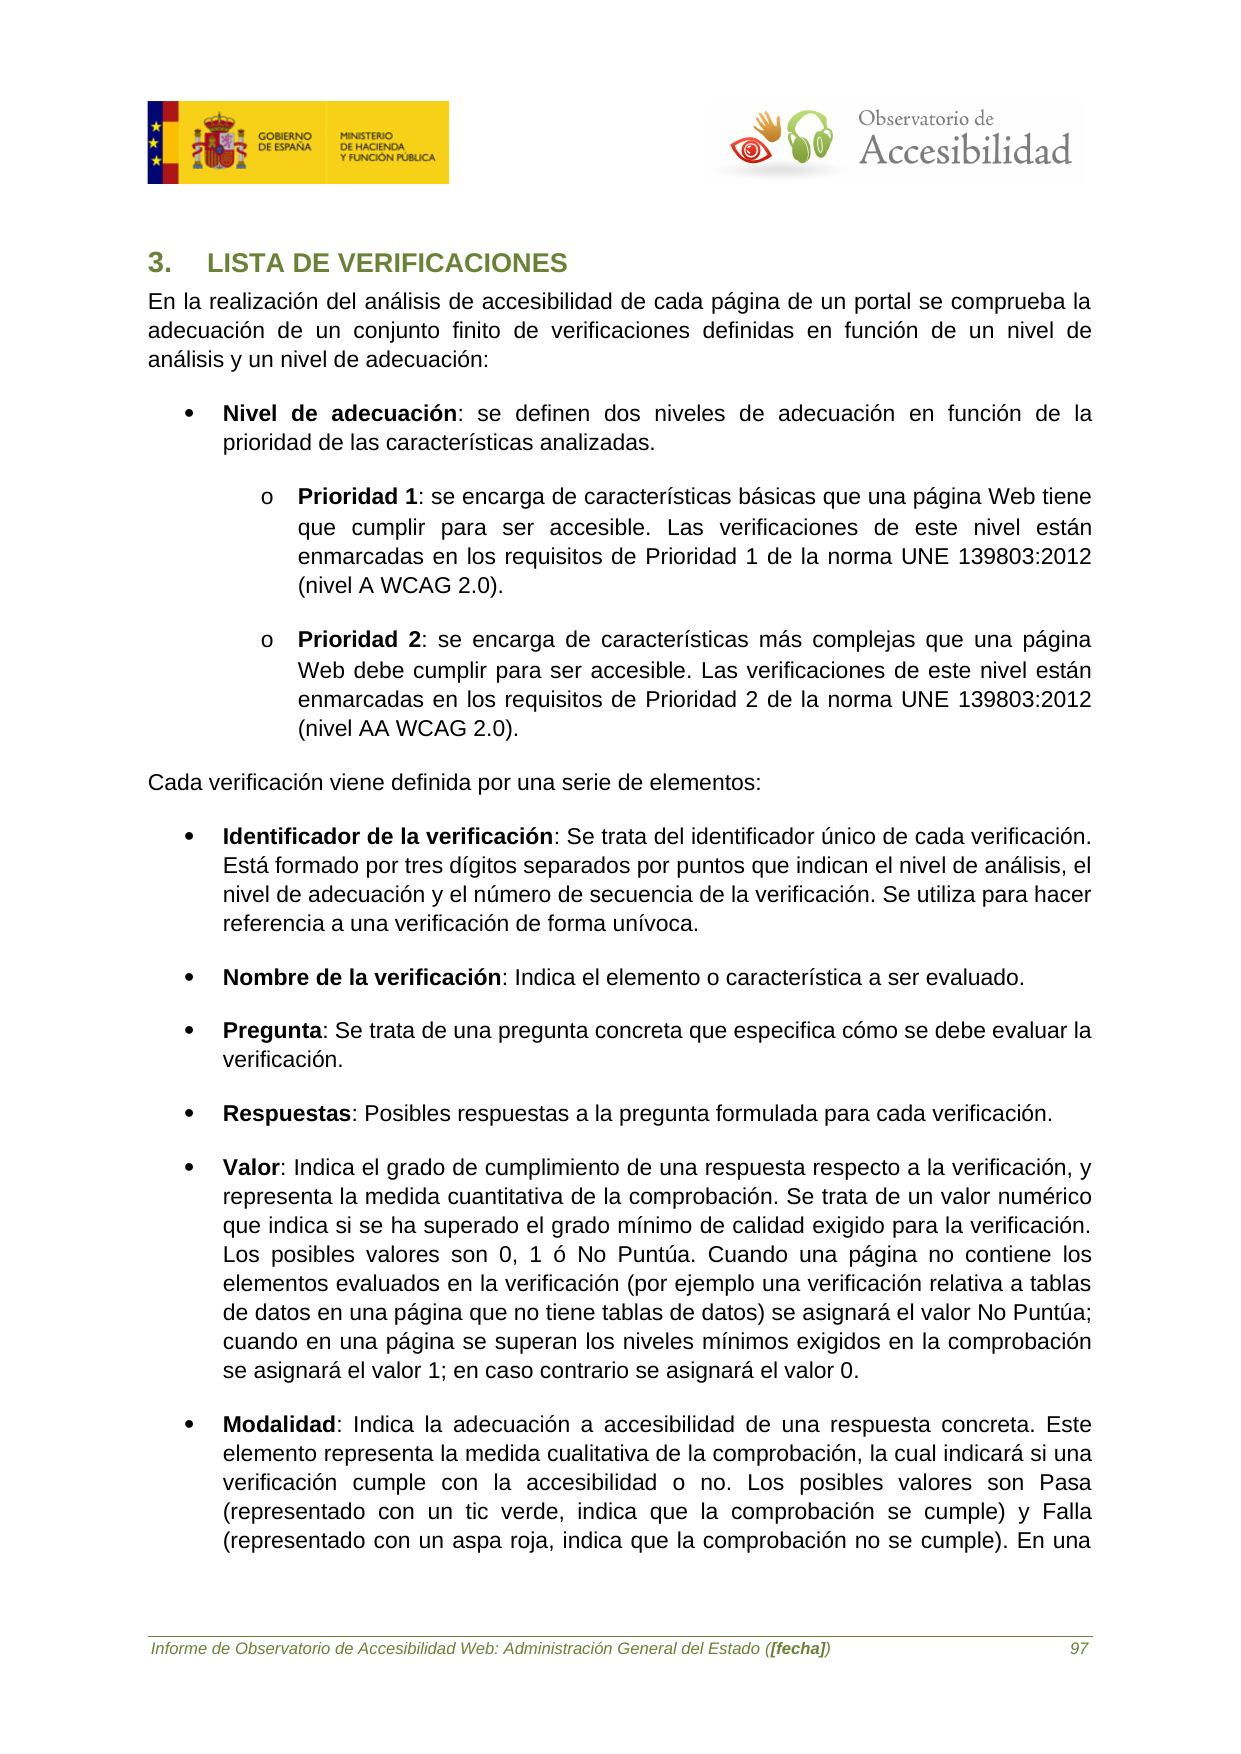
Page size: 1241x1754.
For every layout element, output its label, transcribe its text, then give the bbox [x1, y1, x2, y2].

list Nombre de la verificación: Indica el elemento o característica a ser evaluado. [185, 963, 1092, 990]
list Prioridad 2: se encarga de características más complejas que una página Web debe cumplir para ser accesible. Las verificaciones de este nivel están enmarcadas en los requisitos de Prioridad 2 de la norma UNE 139803:2012 (nivel AA WCAG 2.0). [260, 626, 1092, 741]
list Nivel de adecuación: se definen dos niveles de adecuación en función de la prioridad de las características analizadas. [185, 400, 1092, 455]
list Modalidad: Indica la adecuación a accesibilidad de una respuesta concreta. Este elemento representa la medida cualitativa de la comprobación, la cual indicará si una verificación cumple con la accesibilidad o no. Los posibles valores son Pasa (representado con un tic verde, indica que la comprobación se cumple) y Falla (representado con un aspa roja, indica que la comprobación no se cumple). En una [185, 1411, 1092, 1553]
list Pregunta: Se trata de una pregunta concreta que especifica cómo se debe evaluar la verificación. [185, 1017, 1092, 1073]
picture [147, 101, 450, 184]
text Cada verificación viene definida por una serie de elementos: [148, 769, 1092, 795]
list Identificador de la verificación: Se trata del identificador único de cada verificación. Está formado por tres dígitos separados por puntos que indican el nivel de análisis, el nivel de adecuación y el número de secuencia de la verificación. Se utiliza para hacer referencia a una verificación de forma unívoca. [185, 823, 1092, 936]
list Prioridad 1: se encarga de características básicas que una página Web tiene que cumplir para ser accesible. Las verificaciones de este nivel están enmarcadas en los requisitos de Prioridad 1 de la norma UNE 139803:2012 (nivel A WCAG 2.0). [260, 483, 1092, 598]
picture [710, 101, 1086, 184]
list Valor: Indica el grado de cumplimiento de una respuesta respecto a la verificación, y representa la medida cuantitativa de la comprobación. Se trata de un valor numérico que indica si se ha superado el grado mínimo de calidad exigido para la verificación. Los posibles valores son 0, 1 ó No Puntúa. Cuando una página no contiene los elementos evaluados en la verificación (por ejemplo una verificación relativa a tablas de datos en una página que no tiene tablas de datos) se asignará el valor No Puntúa; cuando en una página se superan los niveles mínimos exigidos en la comprobación se asignará el valor 1; en caso contrario se asignará el valor 0. [185, 1154, 1092, 1383]
list Respuestas: Posibles respuestas a la pregunta formulada para cada verificación. [185, 1100, 1092, 1127]
subtitle Lista de verificaciones [148, 245, 1092, 278]
text En la realización del análisis de accesibilidad de cada página de un portal se comprueba la adecuación de un conjunto finito de verificaciones definidas en función de un nivel de análisis y un nivel de adecuación: [148, 288, 1092, 372]
